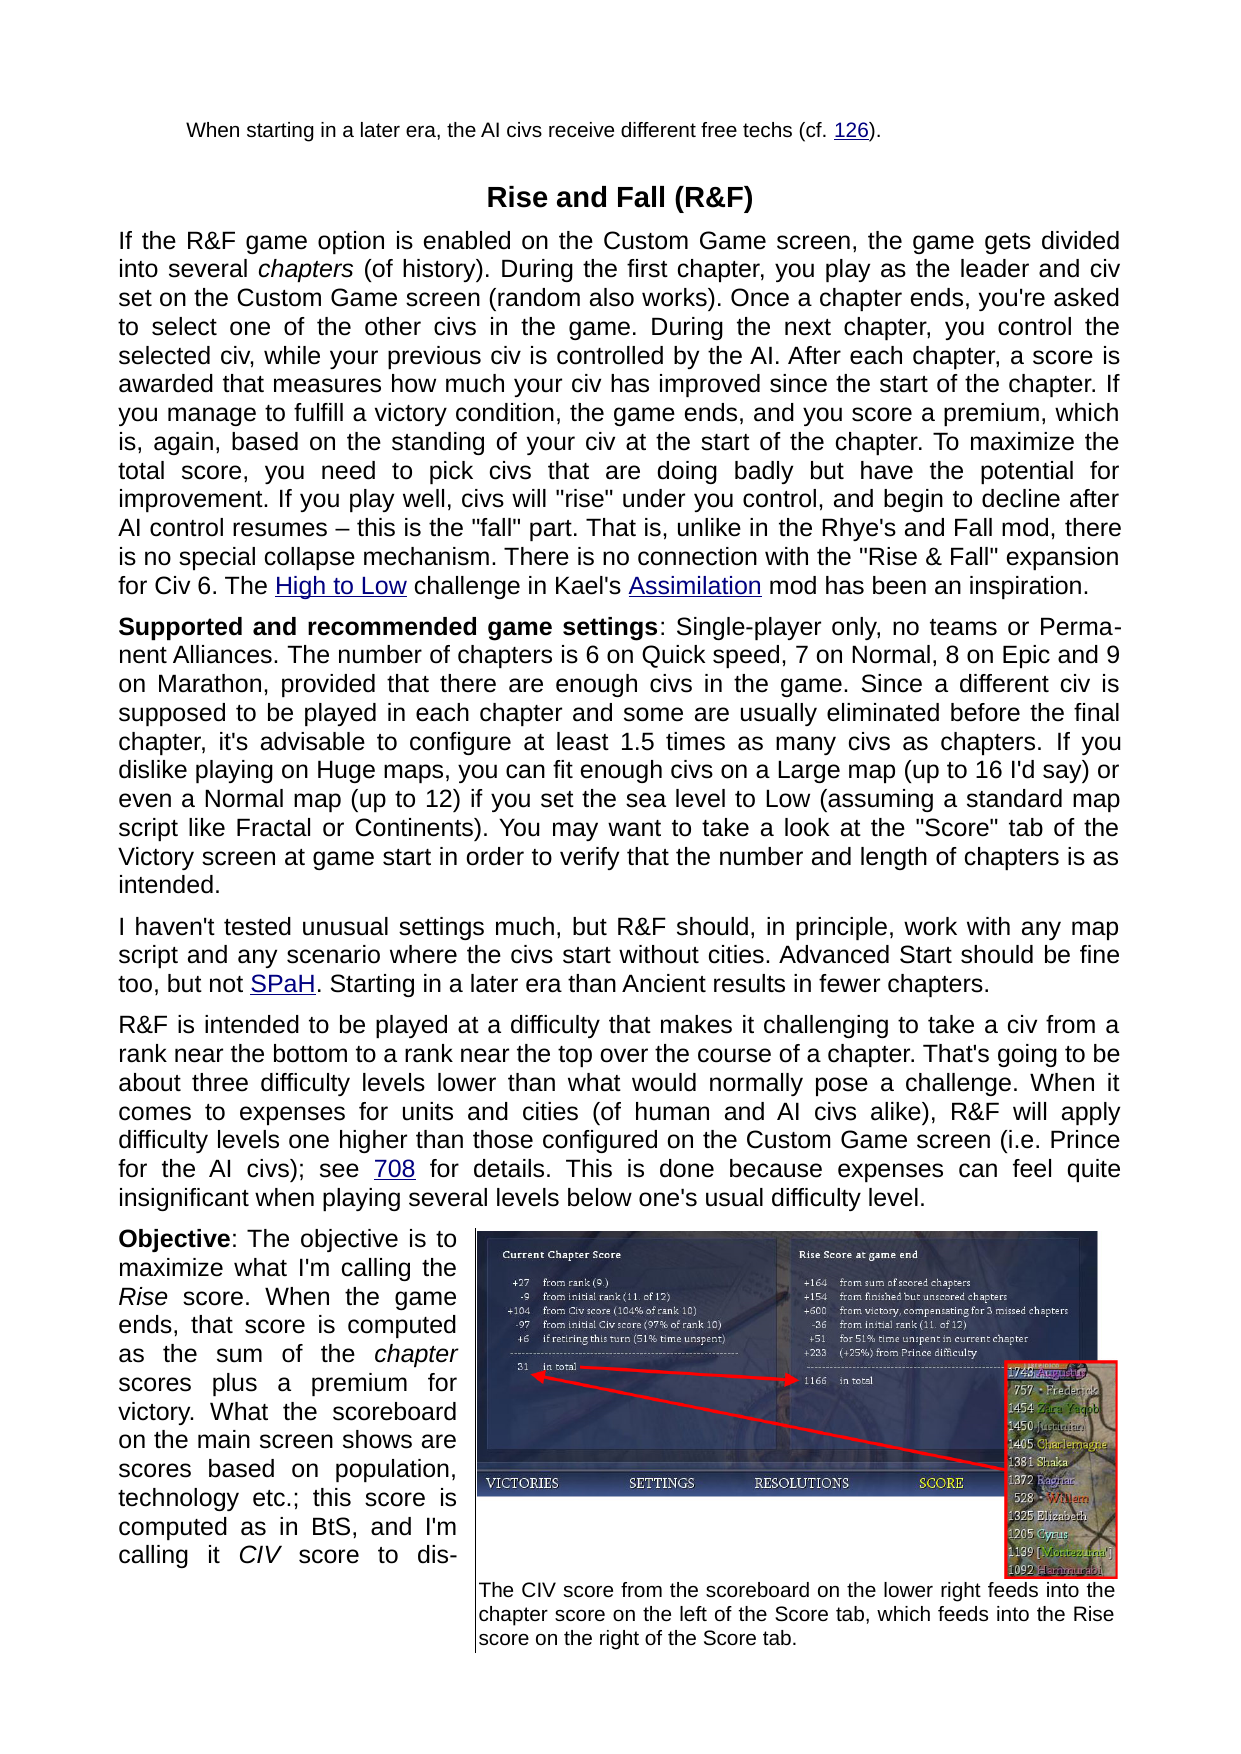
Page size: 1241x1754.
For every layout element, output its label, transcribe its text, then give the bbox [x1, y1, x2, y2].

picture [476, 1230, 1118, 1579]
text Objective: The objective is to maximize what I'm calling the Rise score. When the game ends, that score is computed as the sum of the chapter scores plus a premium for victory. What the scoreboard on the main screen shows are scores based on population, technology etc.; this score is computed as in BtS, and I'm calling it CIV score to dis­ [118, 1224, 1122, 1653]
text When starting in a later era, the AI civs receive different free techs (cf. 126). [186, 118, 1072, 142]
text R&F is intended to be played at a difficulty that makes it challenging to take a civ from a rank near the bottom to a rank near the top over the course of a chapter. That's going to be about three difficulty levels lower than what would normally pose a challenge. When it comes to expenses for units and cities (of human and AI civs alike), R&F will apply difficulty levels one higher than those configured on the Custom Game screen (i.e. Prince for the AI civs); see 708 for details. This is done because expenses can feel quite insignificant when playing several levels below one's usual difficulty level. [118, 1011, 1122, 1212]
subtitle Rise and Fall (R&F) [118, 179, 1122, 213]
text Supported and recommended game settings: Single-player only, no teams or Perma­nent Alliances. The number of chapters is 6 on Quick speed, 7 on Normal, 8 on Epic and 9 on Marathon, provided that there are enough civs in the game. Since a different civ is supposed to be played in each chapter and some are usually eliminated before the final chapter, it's advisable to configure at least 1.5 times as many civs as chapters. If you dislike playing on Huge maps, you can fit enough civs on a Large map (up to 16 I'd say) or even a Normal map (up to 12) if you set the sea level to Low (assuming a standard map script like Fractal or Continents). You may want to take a look at the "Score" tab of the Victory screen at game start in order to verify that the number and length of chapters is as intended. [118, 612, 1122, 899]
text I haven't tested unusual settings much, but R&F should, in principle, work with any map script and any scenario where the civs start without cities. Advanced Start should be fine too, but not SPaH. Starting in a later era than Ancient results in fewer chapters. [118, 912, 1122, 998]
text The CIV score from the scoreboard on the lower right feeds into the chapter score on the left of the Score tab, which feeds into the Rise score on the right of the Score tab. [478, 1579, 1116, 1650]
text If the R&F game option is enabled on the Custom Game screen, the game gets divided into several chapters (of history). During the first chapter, you play as the leader and civ set on the Custom Game screen (random also works). Once a chapter ends, you're asked to select one of the other civs in the game. During the next chapter, you control the selected civ, while your previous civ is controlled by the AI. After each chapter, a score is awarded that measures how much your civ has improved since the start of the chapter. If you manage to fulfill a victory condition, the game ends, and you score a premium, which is, again, based on the standing of your civ at the start of the chapter. To maximize the total score, you need to pick civs that are doing badly but have the potential for improvement. If you play well, civs will "rise" under you control, and begin to decline after AI control resumes – this is the "fall" part. That is, unlike in the Rhye's and Fall mod, there is no special collapse mechanism. There is no connection with the "Rise & Fall" expansion for Civ 6. The High to Low challenge in Kael's Assimilation mod has been an inspiration. [118, 226, 1122, 599]
